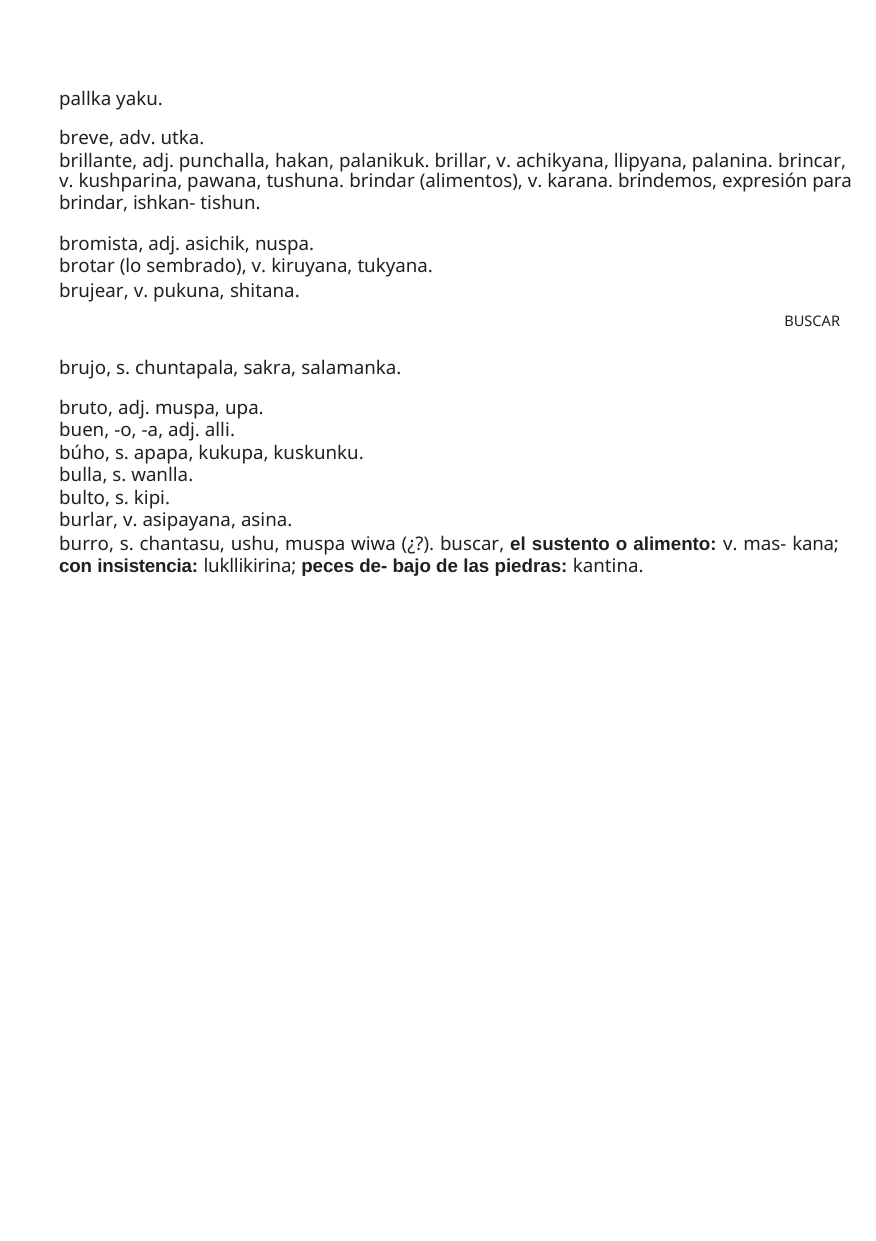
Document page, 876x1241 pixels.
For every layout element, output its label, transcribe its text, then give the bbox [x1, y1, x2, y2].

text bulto, s. kipi. [59, 486, 856, 509]
text burro, s. chantasu, ushu, muspa wiwa (¿?). buscar, el sustento o alimento: v. mas- kana; con insistencia: lukllikirina; peces de- bajo de las piedras: kantina. [59, 532, 840, 577]
text brillante, adj. punchalla, hakan, palanikuk. brillar, v. achikyana, llipyana, palanina. brincar, v. kushparina, pawana, tushuna. brindar (alimentos), v. karana. brindemos, expresión para brindar, ishkan- tishun. [59, 150, 856, 215]
text BUSCAR [19, 311, 840, 331]
text brujo, s. chuntapala, sakra, salamanka. [59, 355, 856, 379]
text bruto, adj. muspa, upa. [59, 396, 856, 419]
text brujear, v. pukuna, shitana. [59, 277, 856, 302]
text bromista, adj. asichik, nuspa. [59, 232, 856, 255]
text pallka yaku. [59, 88, 856, 109]
text búho, s. apapa, kukupa, kuskunku. [59, 441, 856, 464]
text brotar (lo sembrado), v. kiruyana, tukyana. [59, 255, 856, 277]
text buen, -o, -a, adj. alli. [59, 419, 856, 441]
text bulla, s. wanlla. [59, 464, 856, 486]
text breve, adv. utka. [59, 126, 856, 149]
text burlar, v. asipayana, asina. [59, 509, 856, 531]
